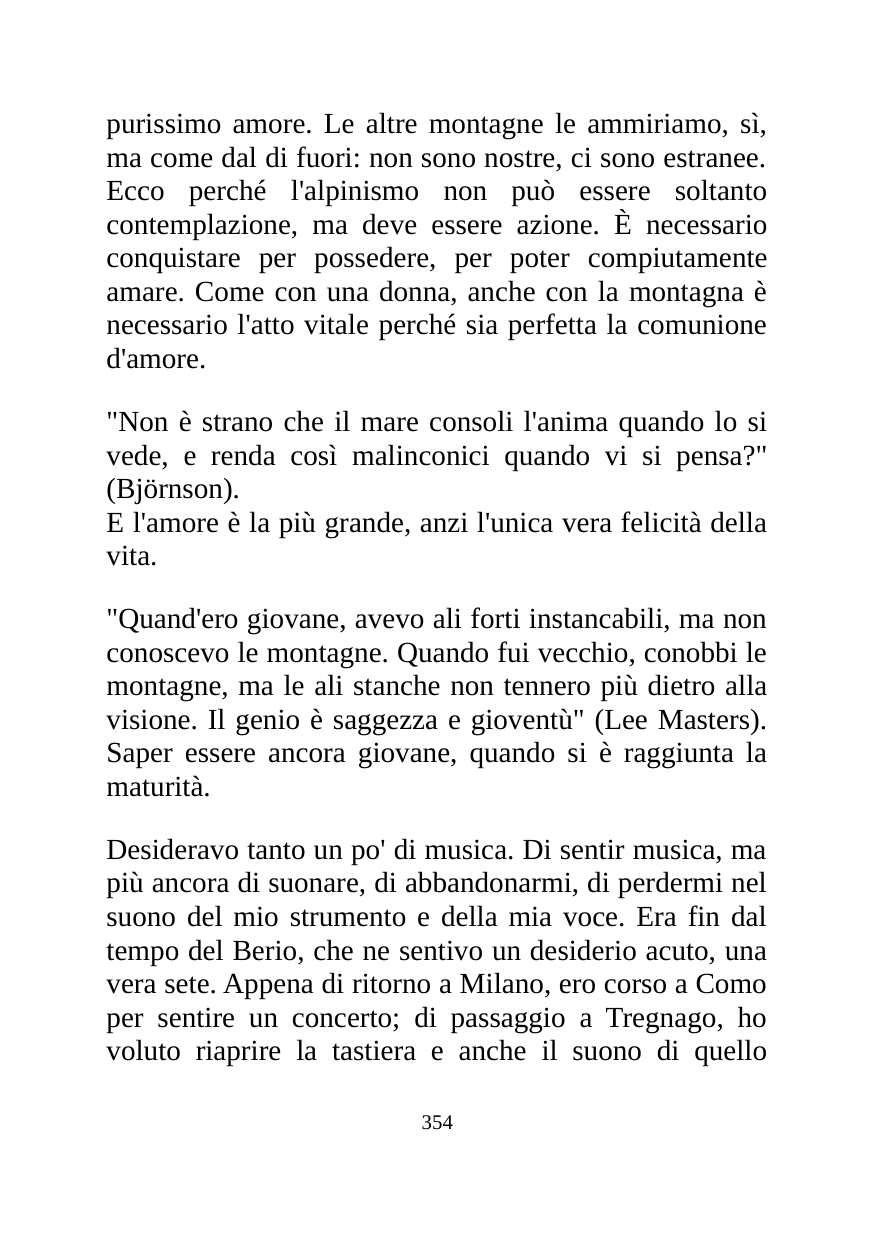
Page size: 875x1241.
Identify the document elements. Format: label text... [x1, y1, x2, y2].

text purissimo amore. Le altre montagne le ammiriamo, sì, ma come dal di fuori: non sono nostre, ci sono estranee. Ecco perché l'alpinismo non può essere soltanto contemplazione, ma deve essere azione. È necessario conquistare per possedere, per poter compiutamente amare. Come con una donna, anche con la montagna è necessario l'atto vitale perché sia perfetta la comunione d'amore. [106, 106, 768, 374]
text "Non è strano che il mare consoli l'anima quando lo si vede, e renda così malinconici quando vi si pensa?" (Björnson). [106, 404, 768, 505]
text E l'amore è la più grande, anzi l'unica vera felicità della vita. [106, 505, 768, 572]
text Desideravo tanto un po' di musica. Di sentir musica, ma più ancora di suonare, di abbandonarmi, di perdermi nel suono del mio strumento e della mia voce. Era fin dal tempo del Berio, che ne sentivo un desiderio acuto, una vera sete. Appena di ritorno a Milano, ero corso a Como per sentire un concerto; di passaggio a Tregnago, ho voluto riaprire la tastiera e anche il suono di quello [106, 832, 768, 1067]
text "Quand'ero giovane, avevo ali forti instancabili, ma non conoscevo le montagne. Quando fui vecchio, conobbi le montagne, ma le ali stanche non tennero più dietro alla visione. Il genio è saggezza e gioventù" (Lee Masters). Saper essere ancora giovane, quando si è raggiunta la maturità. [106, 601, 768, 802]
